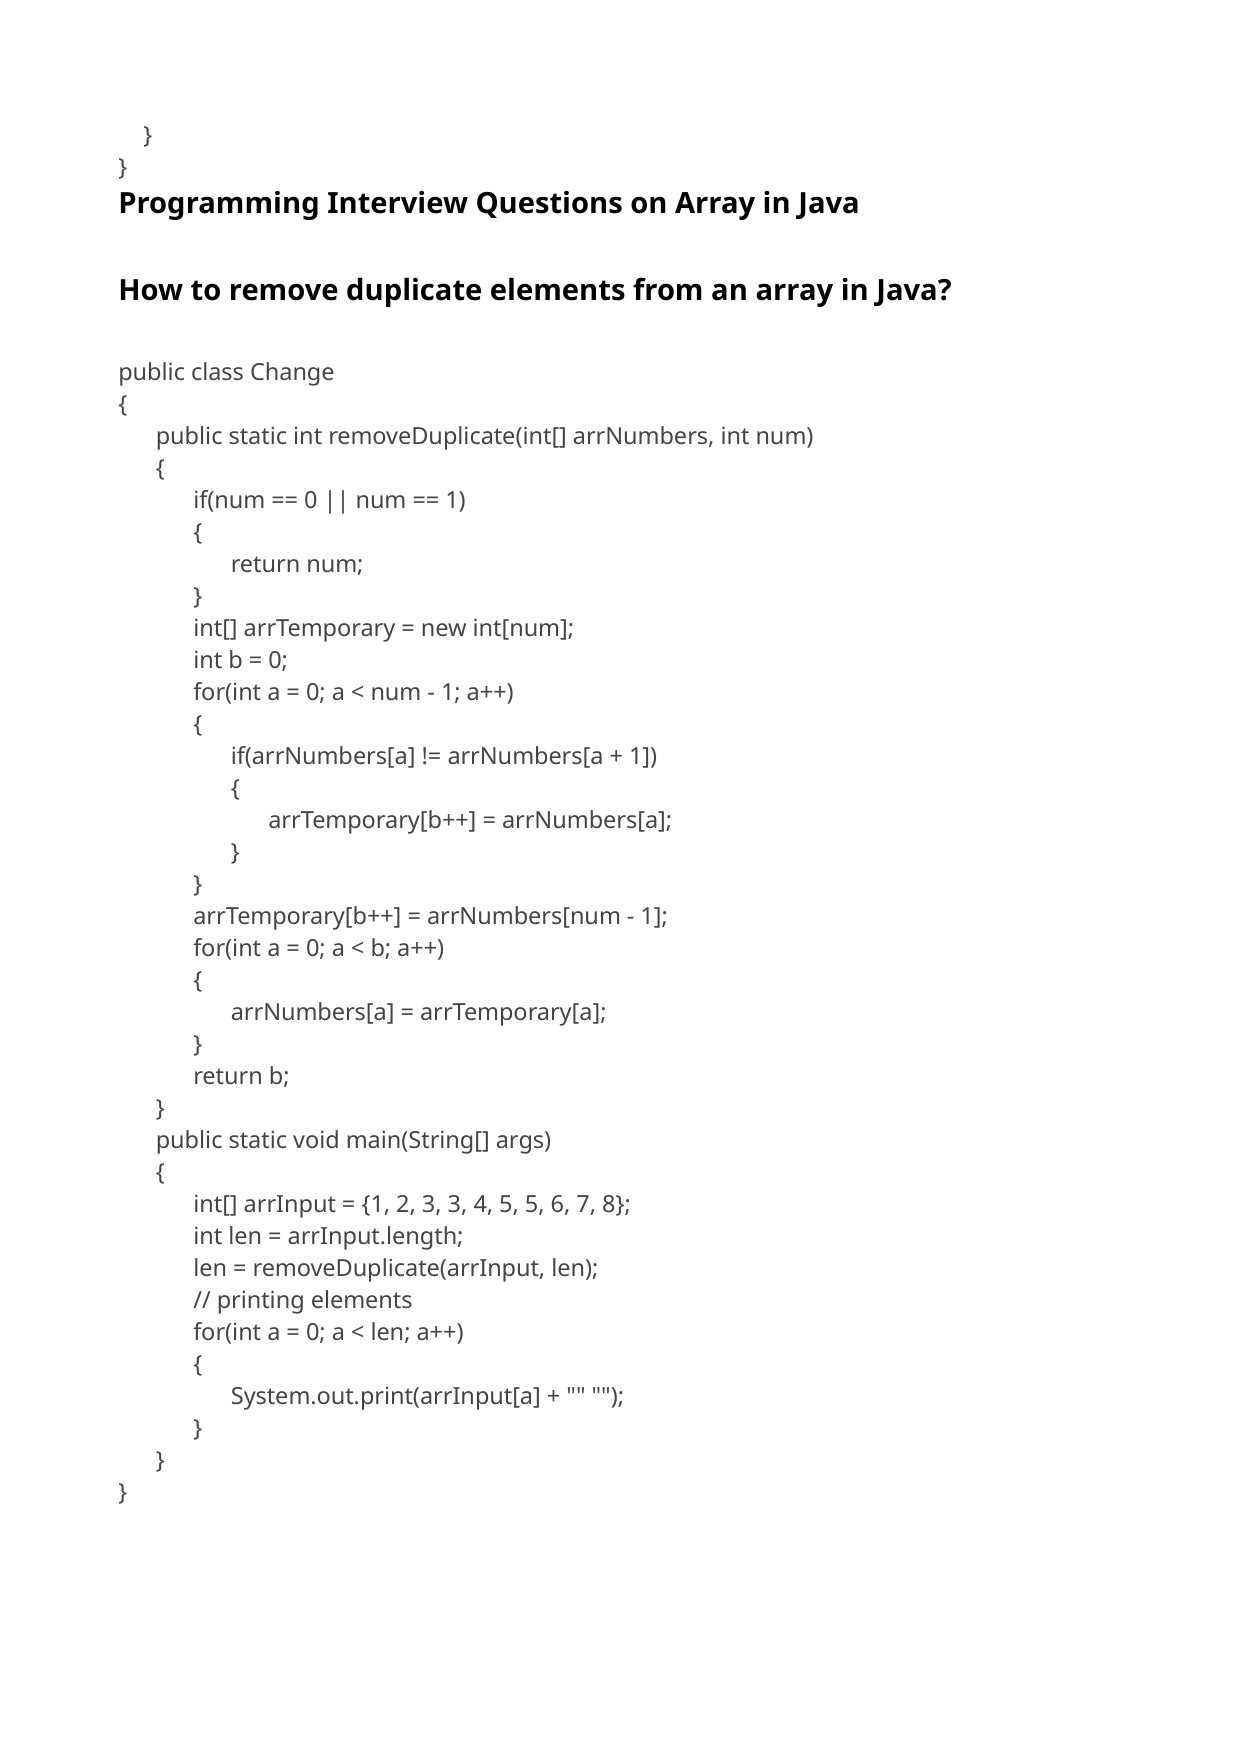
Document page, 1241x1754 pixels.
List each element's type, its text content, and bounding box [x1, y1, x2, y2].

text int len = arrInput.length; [118, 1219, 1122, 1251]
text return b; [118, 1059, 1122, 1091]
text public class Change [118, 356, 1122, 388]
text int[] arrInput = {1, 2, 3, 3, 4, 5, 5, 6, 7, 8}; [118, 1187, 1122, 1219]
text int b = 0; [118, 643, 1122, 675]
text if(arrNumbers[a] != arrNumbers[a + 1]) [118, 739, 1122, 771]
text } [118, 579, 1122, 611]
text for(int a = 0; a < len; a++) [118, 1315, 1122, 1347]
subtitle Programming Interview Questions on Array in Java [118, 182, 1122, 222]
text len = removeDuplicate(arrInput, len); [118, 1251, 1122, 1283]
text arrNumbers[a] = arrTemporary[a]; [118, 995, 1122, 1027]
text for(int a = 0; a < b; a++) [118, 931, 1122, 963]
text { [118, 1347, 1122, 1379]
subtitle How to remove duplicate elements from an array in Java? [118, 269, 1122, 308]
text { [118, 452, 1122, 483]
text arrTemporary[b++] = arrNumbers[num - 1]; [118, 899, 1122, 931]
text } [118, 1475, 1122, 1507]
text for(int a = 0; a < num - 1; a++) [118, 675, 1122, 707]
text { [118, 707, 1122, 739]
text { [118, 516, 1122, 547]
text } [118, 150, 1122, 182]
text public static int removeDuplicate(int[] arrNumbers, int num) [118, 419, 1122, 452]
text // printing elements [118, 1283, 1122, 1315]
text } [118, 118, 1122, 150]
text { [118, 388, 1122, 419]
text { [118, 771, 1122, 803]
text return num; [118, 547, 1122, 579]
text int[] arrTemporary = new int[num]; [118, 611, 1122, 643]
text } [118, 1411, 1122, 1443]
text { [118, 963, 1122, 995]
text } [118, 1091, 1122, 1123]
text if(num == 0 || num == 1) [118, 483, 1122, 516]
text } [118, 835, 1122, 867]
text } [118, 1443, 1122, 1475]
text public static void main(String[] args) [118, 1123, 1122, 1155]
text } [118, 867, 1122, 899]
text { [118, 1155, 1122, 1187]
text arrTemporary[b++] = arrNumbers[a]; [118, 803, 1122, 835]
text System.out.print(arrInput[a] + "" ""); [118, 1379, 1122, 1411]
text } [118, 1027, 1122, 1059]
